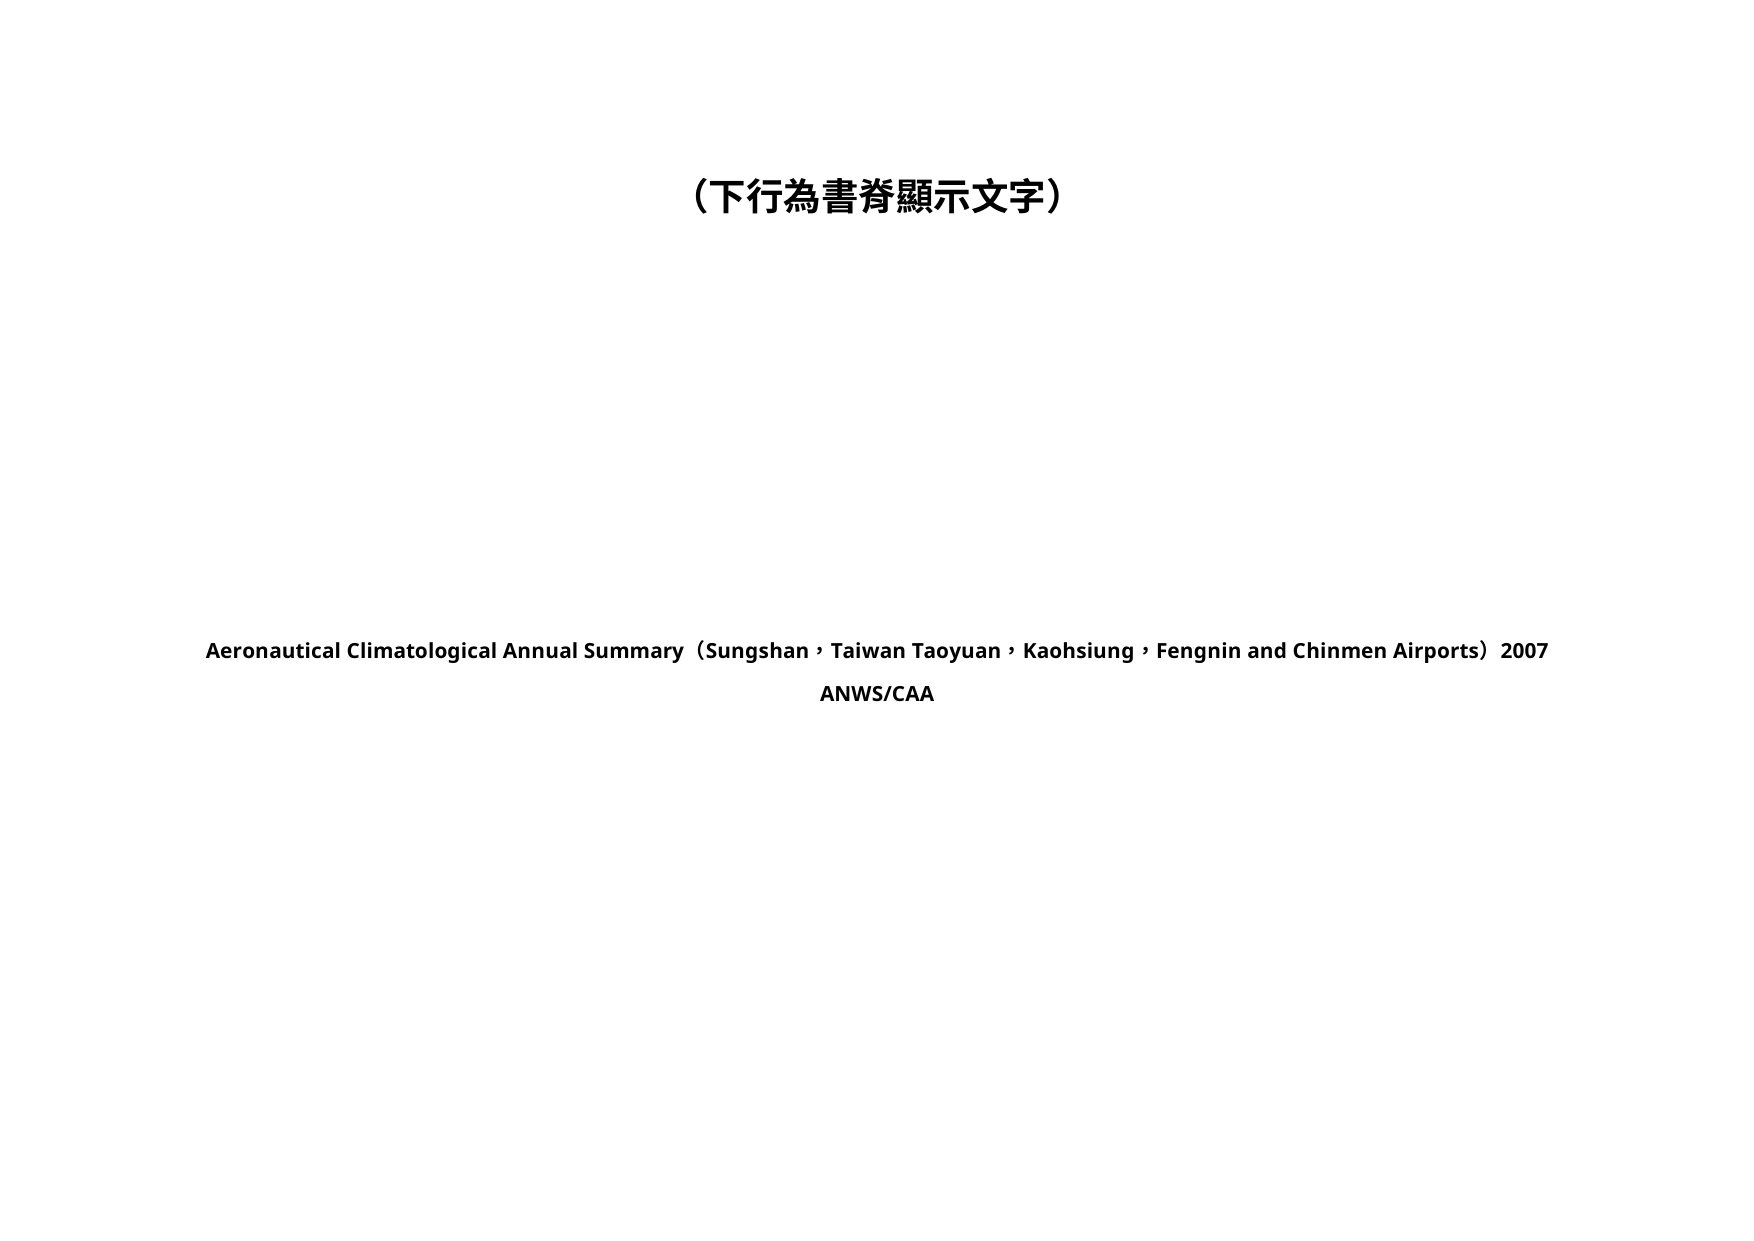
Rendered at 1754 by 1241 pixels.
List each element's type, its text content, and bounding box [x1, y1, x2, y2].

text Aeronautical Climatological Annual Summary（Sungshan，Taiwan Taoyuan，Kaohsiung，Fengnin and Chinmen Airports）2007 ANWS/CAA [167, 634, 1587, 707]
text （下行為書脊顯示文字） [167, 167, 1587, 221]
